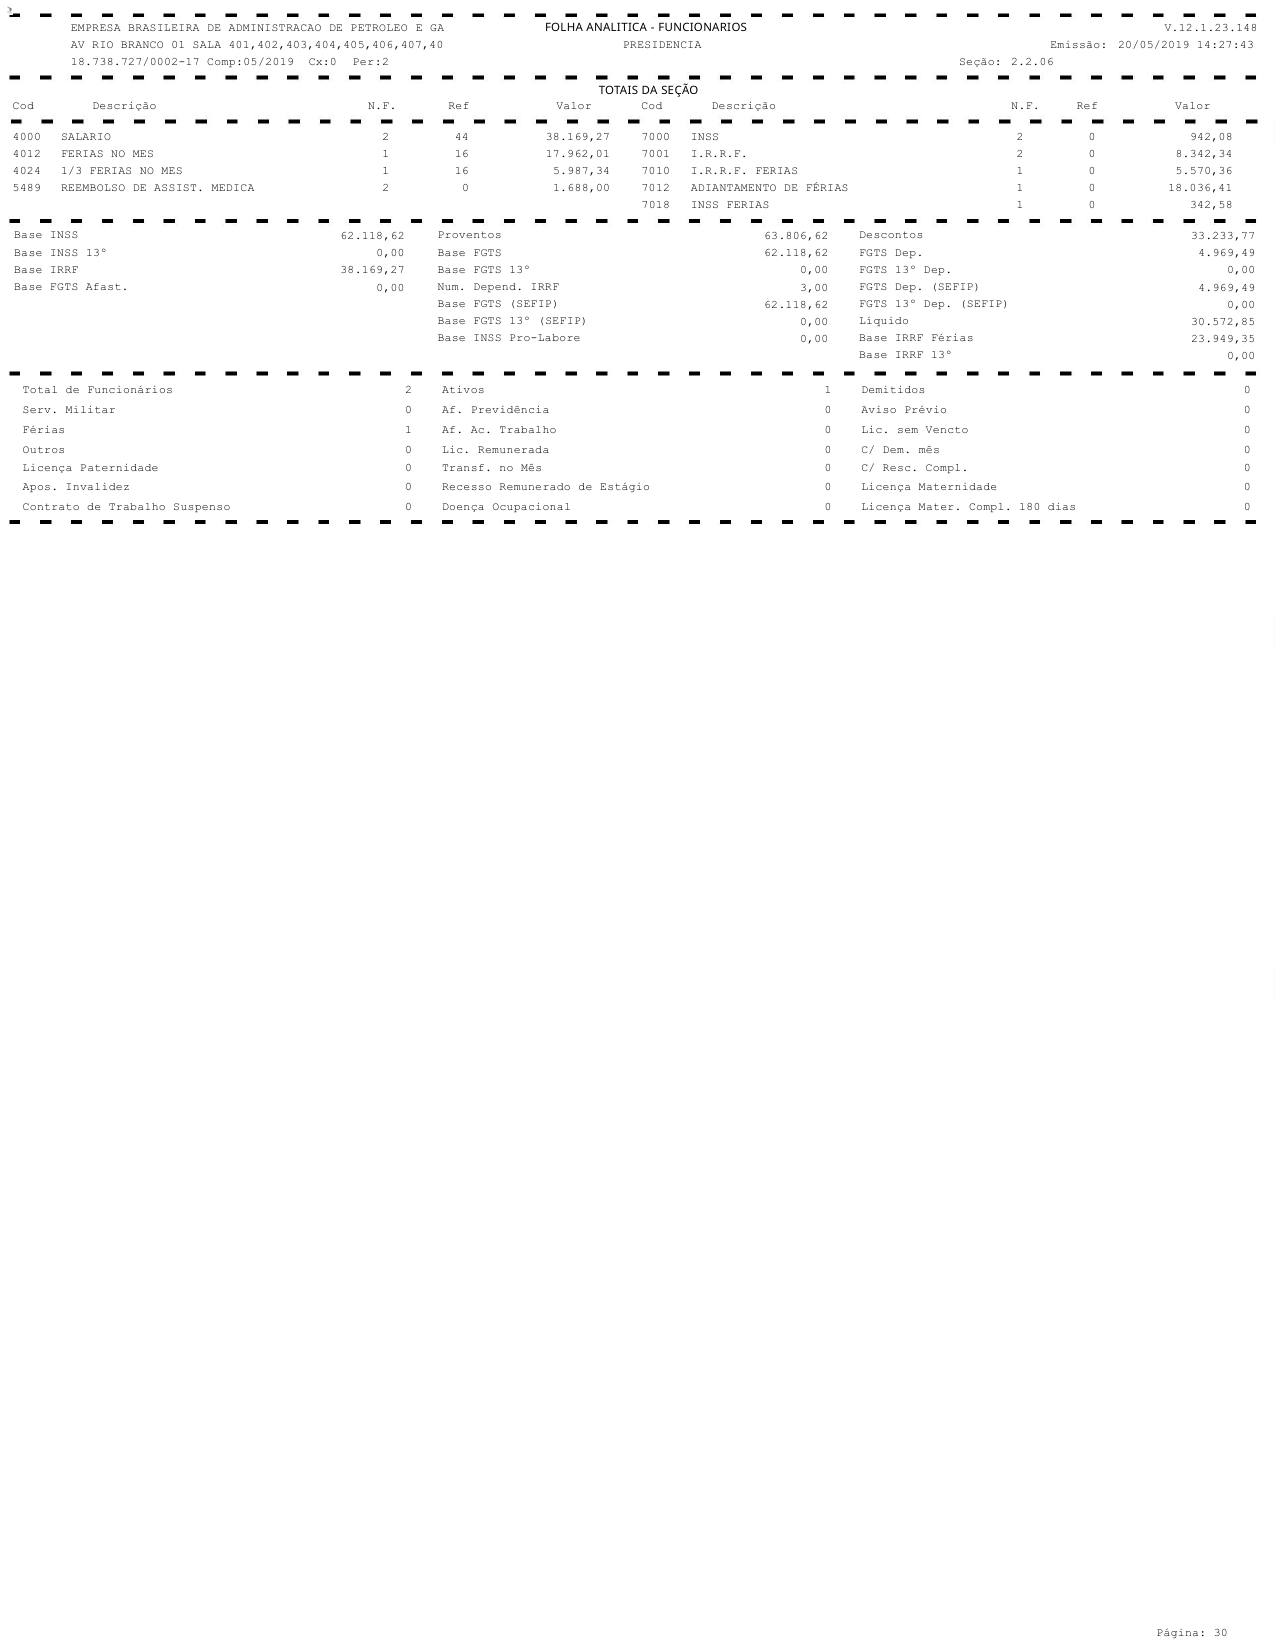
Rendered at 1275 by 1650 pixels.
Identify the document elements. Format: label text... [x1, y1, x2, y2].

text Aviso Prévio [861, 403, 964, 416]
text 0,00 [1227, 263, 1273, 277]
text N.F. [1011, 98, 1057, 112]
text 1/3 FERIAS NO MES [61, 163, 280, 177]
text 1 [405, 422, 429, 436]
text 8.342,34 [1175, 146, 1250, 160]
text 0 [405, 461, 429, 474]
text 1 [71, 54, 78, 68]
text 62.118,62 [764, 297, 846, 311]
text Valor [556, 98, 609, 112]
text 4.969,49 [1198, 280, 1273, 294]
text 0 [1088, 146, 1113, 160]
text 1 [824, 383, 849, 396]
text Emissão: [1050, 37, 1118, 51]
text REEMBOLSO DE ASSIST. MEDICA [61, 181, 280, 194]
text Base FGTS (SEFIP) [437, 297, 578, 310]
text FGTS 13º Dep. (SEFIP) [859, 296, 1033, 310]
text Descontos [859, 228, 941, 242]
text 0 [1244, 479, 1268, 493]
text 0 [462, 181, 486, 194]
text 2 [1016, 146, 1041, 160]
text 33.233,77 [1191, 229, 1273, 242]
text Base IRRF 13º [859, 348, 991, 361]
text Base IRRF Férias [859, 331, 991, 344]
text Valor [1175, 98, 1228, 112]
text FERIAS NO MES [61, 146, 171, 160]
text 44 [454, 129, 486, 143]
text Num. Depend. IRRF [437, 279, 578, 293]
text Licença Maternidade [861, 479, 1018, 493]
text C/ Dem. mês [861, 442, 986, 456]
text I.R.R.F. [691, 146, 765, 160]
text 7001 [641, 146, 687, 160]
text N.F. [368, 98, 414, 112]
text Descrição [92, 98, 174, 112]
text 17.962,01 [546, 146, 627, 160]
text 62.118,62 [764, 246, 846, 259]
text Licença Mater. Compl. 180 dias [861, 499, 1102, 513]
text Cod [12, 98, 51, 112]
text Apos. Invalidez [22, 479, 256, 493]
text 342,58 [1190, 198, 1250, 211]
text Base INSS [14, 228, 96, 242]
text 0 [1244, 442, 1268, 456]
text 0 [1088, 198, 1113, 211]
text Total de Funcionários [22, 383, 196, 396]
text 0 [1244, 499, 1268, 513]
text Outros [22, 442, 83, 456]
text 38.169,27 [340, 263, 422, 277]
text Lic. sem Vencto [861, 423, 986, 436]
text 0,00 [1227, 349, 1273, 362]
text Demitidos [861, 383, 943, 396]
text V.12.1.23.148 [1164, 20, 1275, 34]
text 2 [1016, 129, 1041, 143]
text 4 [12, 146, 19, 160]
text 0 [1244, 422, 1268, 436]
text C/ Resc. Compl. [861, 461, 1018, 474]
text Af. Previdência [442, 403, 574, 416]
text Seção: 2.2.06 [959, 54, 1130, 68]
text Líquido [859, 313, 1033, 327]
text 0 [824, 403, 849, 416]
text 18.036,41 [1168, 181, 1250, 194]
text 0,00 [1227, 297, 1273, 311]
picture [0, 0, 1275, 1650]
text 0,00 [800, 263, 846, 277]
text 0,00 [800, 332, 846, 345]
text INSS [691, 129, 736, 143]
text Contrato de Trabalho Suspenso [22, 499, 256, 513]
text 0,00 [800, 314, 846, 328]
text FOLHA ANALITICA - FUNCIONARIOS [545, 20, 785, 34]
text 0 [1088, 163, 1113, 177]
text 0 [1088, 181, 1113, 194]
text Lic. Remunerada [442, 442, 574, 456]
text 0 [824, 499, 849, 513]
text 30.572,85 [1191, 314, 1273, 328]
text 012 [19, 146, 58, 160]
text 2 [382, 129, 406, 143]
text Base INSS 13º [14, 245, 124, 259]
text 63.806,62 [764, 229, 846, 242]
text EMPRESA BRASILEIRA DE ADMINISTRACAO DE PETROLEO E GA [71, 20, 469, 34]
text 018 [648, 198, 687, 211]
text 7010 [641, 163, 687, 177]
text 942,08 [1190, 129, 1250, 143]
text Descrição [711, 98, 793, 112]
text Ref [448, 98, 487, 112]
text ADIANTAMENTO DE FÉRIAS [691, 181, 872, 194]
text Base FGTS 13º (SEFIP) [437, 314, 611, 327]
text Doença Ocupacional [442, 499, 675, 513]
text 1 [382, 146, 406, 160]
text 0 [405, 479, 429, 493]
text FGTS Dep. [859, 245, 941, 259]
text Base FGTS Afast. [14, 279, 146, 293]
text 0 [824, 442, 849, 456]
text 5.987,34 [553, 163, 627, 177]
text Página: 30 [1156, 1626, 1244, 1639]
text 7012 [641, 181, 687, 194]
text 4 [12, 163, 19, 177]
text Férias [22, 423, 83, 436]
text 024 [19, 163, 58, 177]
text 0 [1244, 461, 1268, 474]
text Base FGTS [437, 245, 519, 259]
text 7 [641, 198, 648, 211]
text Ref [1076, 98, 1115, 112]
text 4.969,49 [1198, 246, 1273, 259]
text 3,00 [800, 280, 846, 294]
text INSS FERIAS [691, 198, 872, 211]
text 0 [405, 442, 429, 456]
text 1 [1016, 198, 1041, 211]
text 2 [382, 181, 406, 194]
text 0 [1244, 403, 1268, 416]
text Licença Paternidade [22, 461, 256, 474]
text Base IRRF [14, 262, 124, 276]
text Cod [641, 98, 680, 112]
text Base FGTS 13º [437, 262, 548, 276]
text Af. Ac. Trabalho [442, 422, 574, 436]
text FGTS 13º Dep. [859, 262, 1033, 276]
text 1 [1016, 181, 1041, 194]
text Proventos [437, 228, 519, 242]
text 0,00 [376, 280, 422, 294]
text Recesso Remunerado de Estágio [442, 479, 675, 493]
text 0 [1088, 129, 1113, 143]
text Transf. no Mês [442, 461, 574, 474]
text Base INSS Pro-Labore [437, 331, 611, 344]
text FGTS Dep. (SEFIP) [859, 279, 1033, 293]
text 0 [1244, 383, 1268, 396]
text Ativos [442, 383, 502, 396]
text 1 [382, 163, 406, 177]
text SALARIO [61, 129, 128, 143]
text 62.118,62 [340, 229, 422, 242]
text 0 [405, 403, 429, 416]
text 1.688,00 [553, 181, 627, 194]
text Serv. Militar [22, 403, 196, 416]
text 0 [824, 422, 849, 436]
text 23.949,35 [1191, 332, 1273, 345]
text 0 [824, 479, 849, 493]
text PRESIDENCIA [623, 37, 719, 51]
text 1 [1016, 163, 1041, 177]
text 5 [12, 181, 19, 194]
text I.R.R.F. FERIAS [691, 163, 872, 177]
text 16 [454, 146, 486, 160]
text 20/05/2019 14:27:43 [1118, 37, 1275, 51]
text 0 [824, 461, 849, 474]
text 16 [454, 163, 486, 177]
text AV RIO BRANCO 01 SALA 401,402,403,404,405,406,407,40 [71, 37, 469, 51]
text TOTAIS DA SEÇÃO [598, 84, 723, 97]
text 0,00 [376, 246, 422, 259]
text 5.570,36 [1175, 163, 1250, 177]
text 7000 [641, 129, 687, 143]
text 8.738.727/0002-17 Comp:05/2019 Cx:0 Per:2 [78, 54, 414, 68]
text 38.169,27 [546, 129, 627, 143]
text 4 [12, 129, 19, 143]
text 0 [405, 499, 429, 513]
text 000 [19, 129, 58, 143]
text 2 [405, 383, 429, 396]
text 489 [19, 181, 58, 194]
